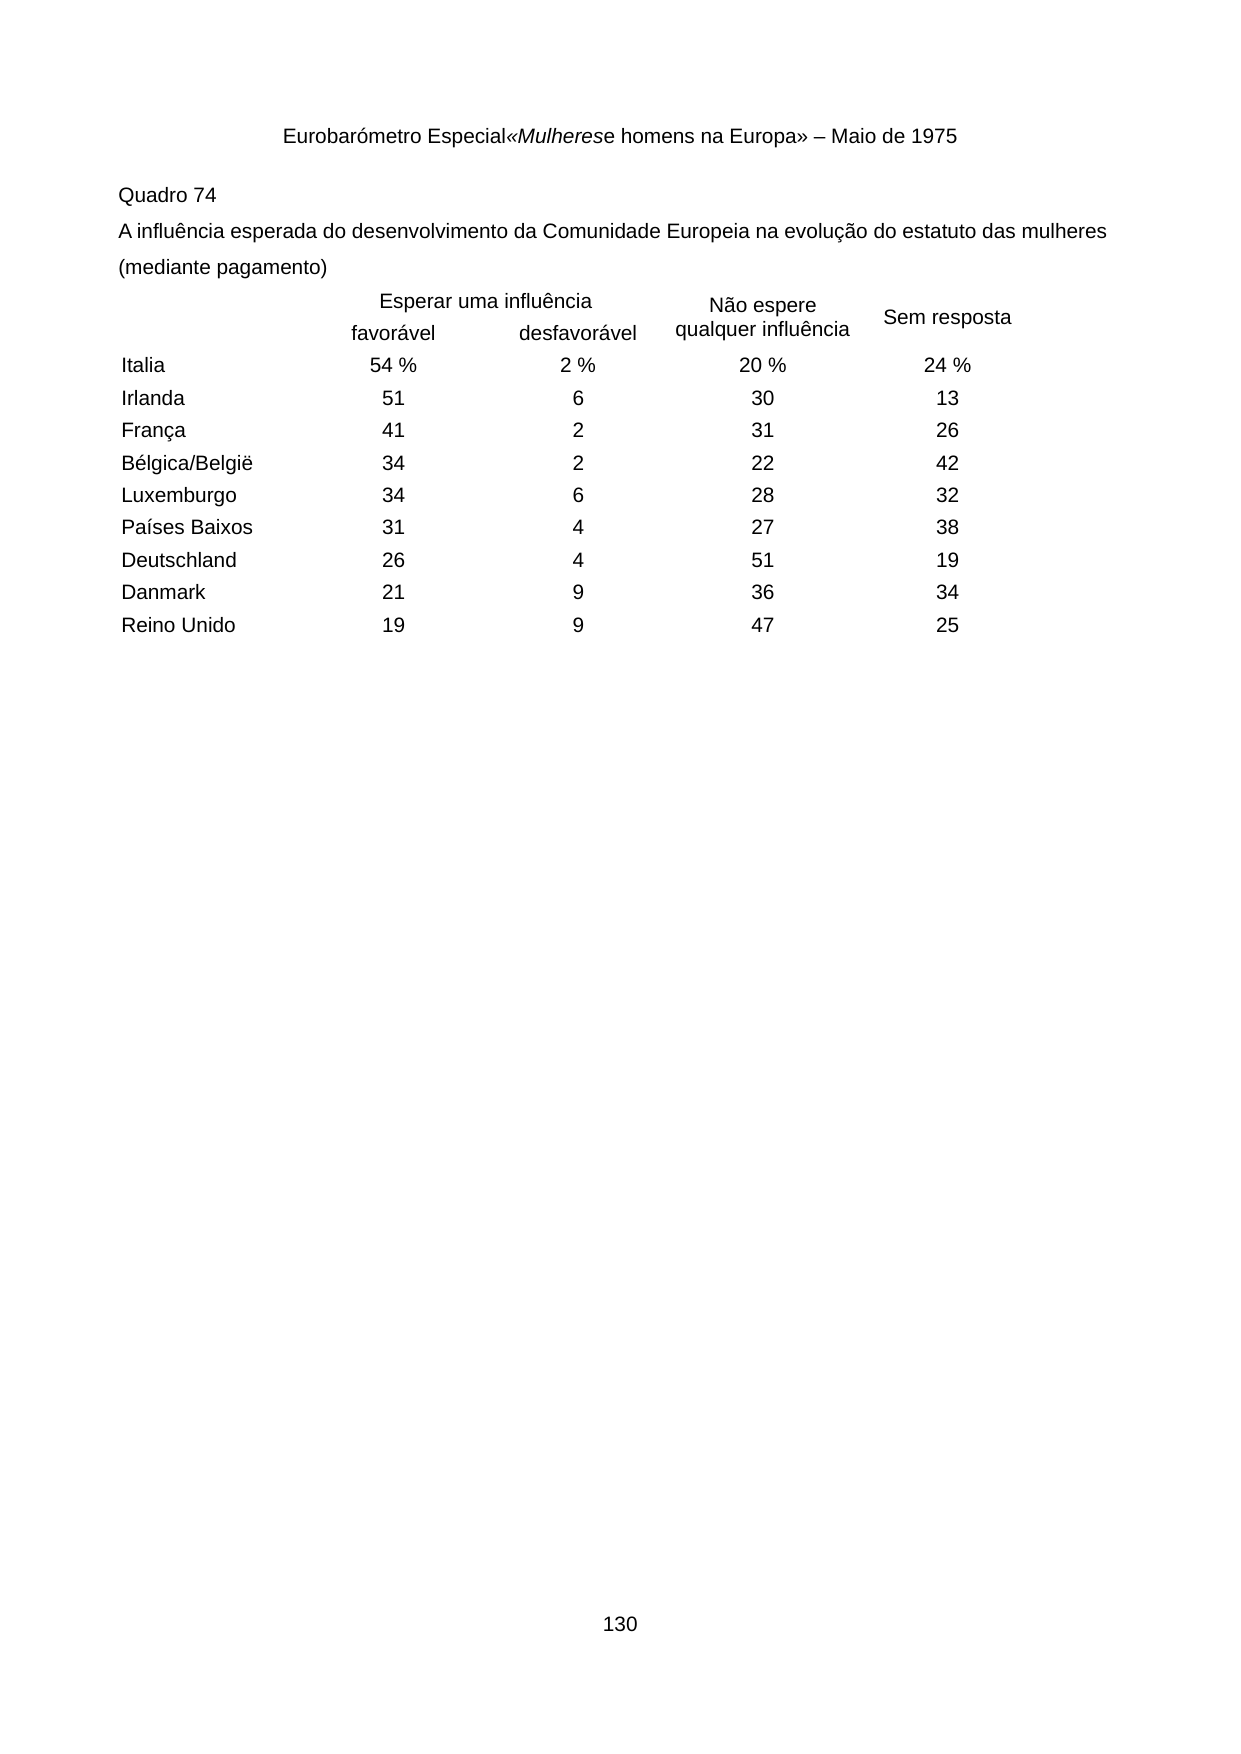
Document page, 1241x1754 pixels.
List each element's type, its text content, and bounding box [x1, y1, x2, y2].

table_cell 32 [855, 479, 1040, 511]
table_cell 13 [855, 381, 1040, 414]
table_cell Irlanda [118, 381, 301, 414]
table_cell [118, 317, 301, 349]
table_header Não espere qualquer influência [670, 284, 855, 349]
table_cell 36 [670, 576, 855, 608]
table_cell 2 % [486, 349, 670, 381]
table_cell Luxemburgo [118, 479, 301, 511]
table_cell 21 [301, 576, 486, 608]
table_cell Reino Unido [118, 608, 301, 641]
table_header Esperar uma influência [301, 284, 670, 317]
table_cell 27 [670, 511, 855, 543]
table_cell 4 [486, 544, 670, 576]
table_cell 34 [301, 446, 486, 479]
table_cell Deutschland [118, 544, 301, 576]
table_cell 34 [855, 576, 1040, 608]
text A influência esperada do desenvolvimento da Comunidade Europeia na evolução do estatuto das mulheres [118, 219, 1122, 243]
table_cell 6 [486, 479, 670, 511]
table_cell 42 [855, 446, 1040, 479]
table_cell 28 [670, 479, 855, 511]
table_cell favorável [301, 317, 486, 349]
table_cell desfavorável [486, 317, 670, 349]
table_cell 19 [855, 544, 1040, 576]
table_cell 54 % [301, 349, 486, 381]
table_cell 20 % [670, 349, 855, 381]
table_cell 26 [855, 414, 1040, 446]
table_cell 4 [486, 511, 670, 543]
table_cell 9 [486, 608, 670, 641]
table_cell 31 [670, 414, 855, 446]
table_cell Italia [118, 349, 301, 381]
table_cell 25 [855, 608, 1040, 641]
table_cell 2 [486, 414, 670, 446]
table_cell 30 [670, 381, 855, 414]
table_cell 51 [301, 381, 486, 414]
table_cell 38 [855, 511, 1040, 543]
table_cell 34 [301, 479, 486, 511]
text (mediante pagamento) [118, 254, 1122, 278]
table_header [118, 284, 301, 317]
table_cell 24 % [855, 349, 1040, 381]
table_cell 26 [301, 544, 486, 576]
table_cell 22 [670, 446, 855, 479]
table_cell 2 [486, 446, 670, 479]
table_cell 6 [486, 381, 670, 414]
table_cell 47 [670, 608, 855, 641]
text Quadro 74 [118, 183, 1122, 207]
table_header Sem resposta [855, 284, 1040, 349]
table_cell 19 [301, 608, 486, 641]
table_cell Danmark [118, 576, 301, 608]
table_cell 41 [301, 414, 486, 446]
table_cell 31 [301, 511, 486, 543]
table_cell 51 [670, 544, 855, 576]
table_cell Bélgica/België [118, 446, 301, 479]
table_cell Países Baixos [118, 511, 301, 543]
table_cell 9 [486, 576, 670, 608]
table_cell França [118, 414, 301, 446]
